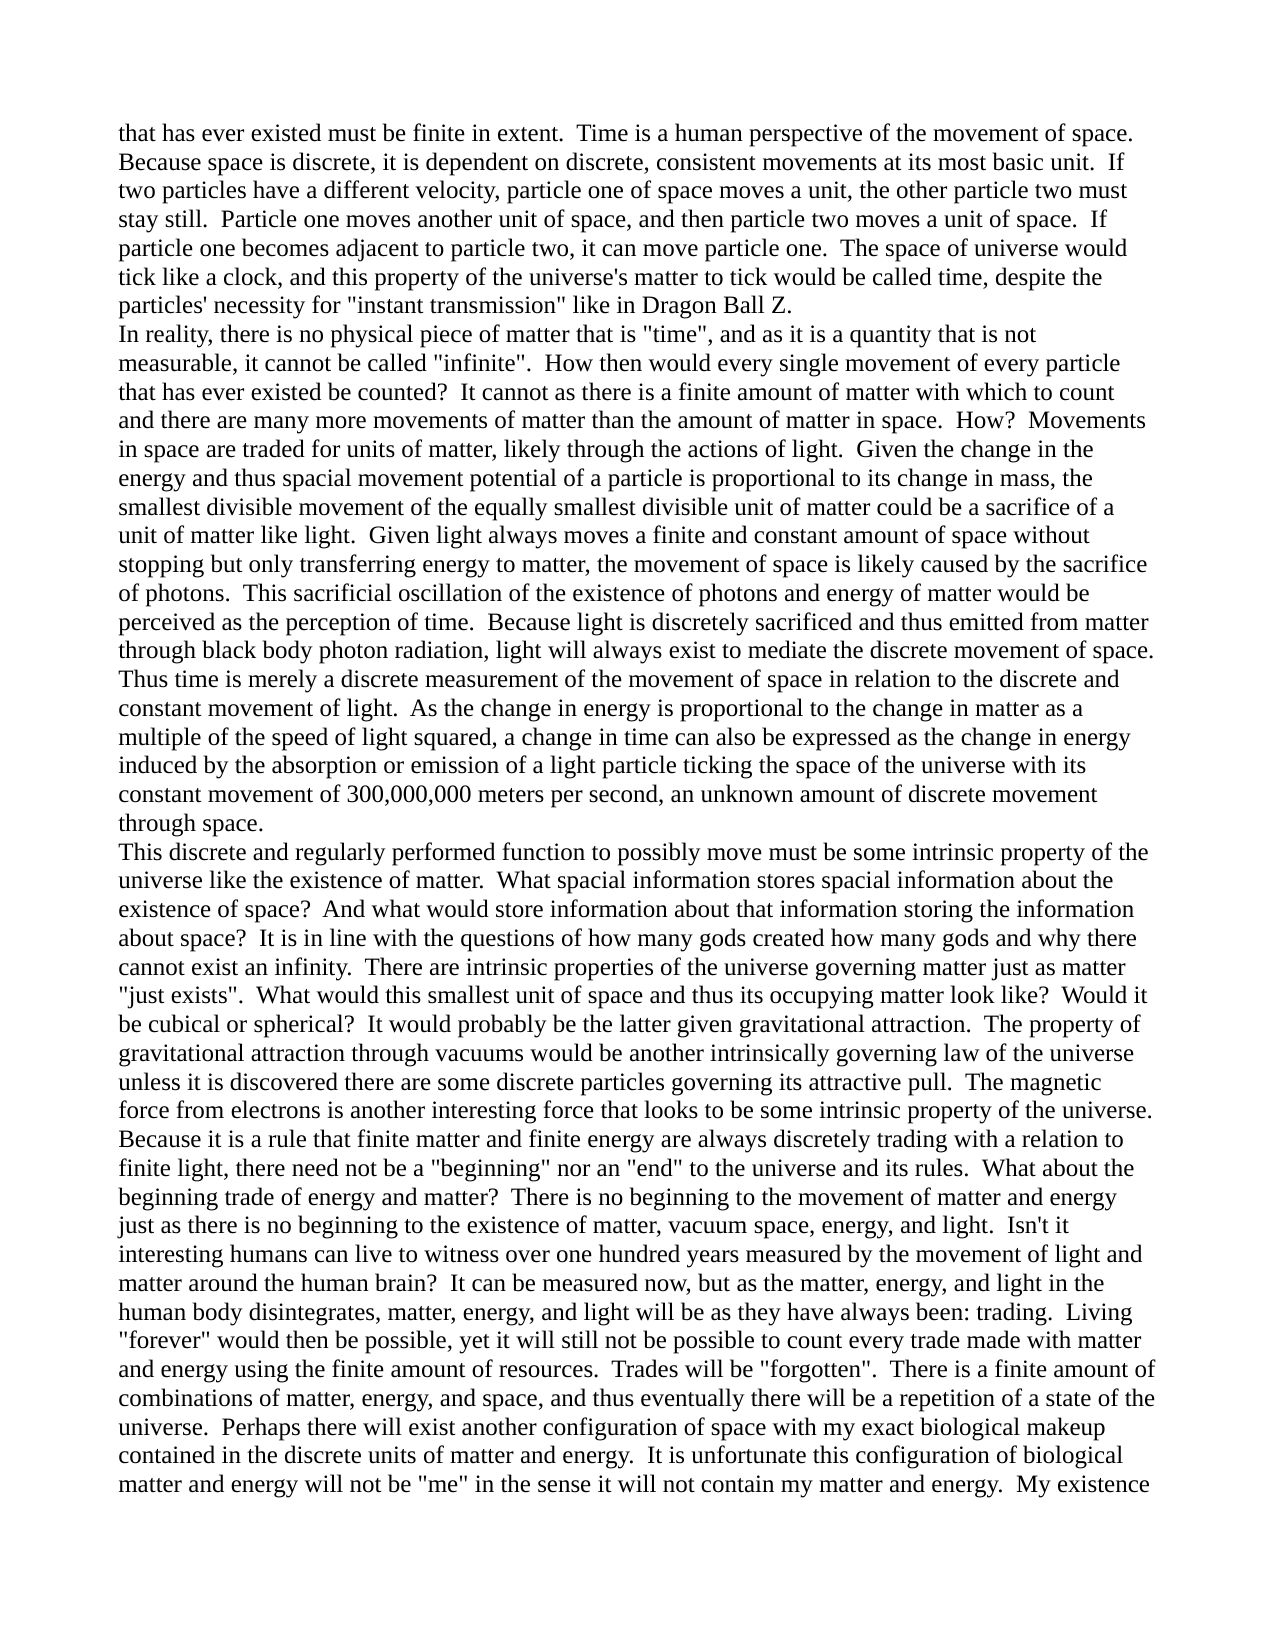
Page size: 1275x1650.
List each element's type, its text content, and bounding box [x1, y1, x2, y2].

text This discrete and regularly performed function to possibly move must be some intrinsic property of the universe like the existence of matter. What spacial information stores spacial information about the existence of space? And what would store information about that information storing the information about space? It is in line with the questions of how many gods created how many gods and why there cannot exist an infinity. There are intrinsic properties of the universe governing matter just as matter "just exists". What would this smallest unit of space and thus its occupying matter look like? Would it be cubical or spherical? It would probably be the latter given gravitational attraction. The property of gravitational attraction through vacuums would be another intrinsically governing law of the universe unless it is discovered there are some discrete particles governing its attractive pull. The magnetic force from electrons is another interesting force that looks to be some intrinsic property of the universe. [118, 837, 1157, 1124]
text Because it is a rule that finite matter and finite energy are always discretely trading with a relation to finite light, there need not be a "beginning" nor an "end" to the universe and its rules. What about the beginning trade of energy and matter? There is no beginning to the movement of matter and energy just as there is no beginning to the existence of matter, vacuum space, energy, and light. Isn't it interesting humans can live to witness over one hundred years measured by the movement of light and matter around the human brain? It can be measured now, but as the matter, energy, and light in the human body disintegrates, matter, energy, and light will be as they have always been: trading. Living "forever" would then be possible, yet it will still not be possible to count every trade made with matter and energy using the finite amount of resources. Trades will be "forgotten". There is a finite amount of combinations of matter, energy, and space, and thus eventually there will be a repetition of a state of the universe. Perhaps there will exist another configuration of space with my exact biological makeup contained in the discrete units of matter and energy. It is unfortunate this configuration of biological matter and energy will not be "me" in the sense it will not contain my matter and energy. My existence [118, 1124, 1157, 1498]
text that has ever existed must be finite in extent. Time is a human perspective of the movement of space. Because space is discrete, it is dependent on discrete, consistent movements at its most basic unit. If two particles have a different velocity, particle one of space moves a unit, the other particle two must stay still. Particle one moves another unit of space, and then particle two moves a unit of space. If particle one becomes adjacent to particle two, it can move particle one. The space of universe would tick like a clock, and this property of the universe's matter to tick would be called time, despite the particles' necessity for "instant transmission" like in Dragon Ball Z. [118, 118, 1157, 319]
text In reality, there is no physical piece of matter that is "time", and as it is a quantity that is not measurable, it cannot be called "infinite". How then would every single movement of every particle that has ever existed be counted? It cannot as there is a finite amount of matter with which to count and there are many more movements of matter than the amount of matter in space. How? Movements in space are traded for units of matter, likely through the actions of light. Given the change in the energy and thus spacial movement potential of a particle is proportional to its change in mass, the smallest divisible movement of the equally smallest divisible unit of matter could be a sacrifice of a unit of matter like light. Given light always moves a finite and constant amount of space without stopping but only transferring energy to matter, the movement of space is likely caused by the sacrifice of photons. This sacrificial oscillation of the existence of photons and energy of matter would be perceived as the perception of time. Because light is discretely sacrificed and thus emitted from matter through black body photon radiation, light will always exist to mediate the discrete movement of space. Thus time is merely a discrete measurement of the movement of space in relation to the discrete and constant movement of light. As the change in energy is proportional to the change in matter as a multiple of the speed of light squared, a change in time can also be expressed as the change in energy induced by the absorption or emission of a light particle ticking the space of the universe with its constant movement of 300,000,000 meters per second, an unknown amount of discrete movement through space. [118, 319, 1157, 837]
